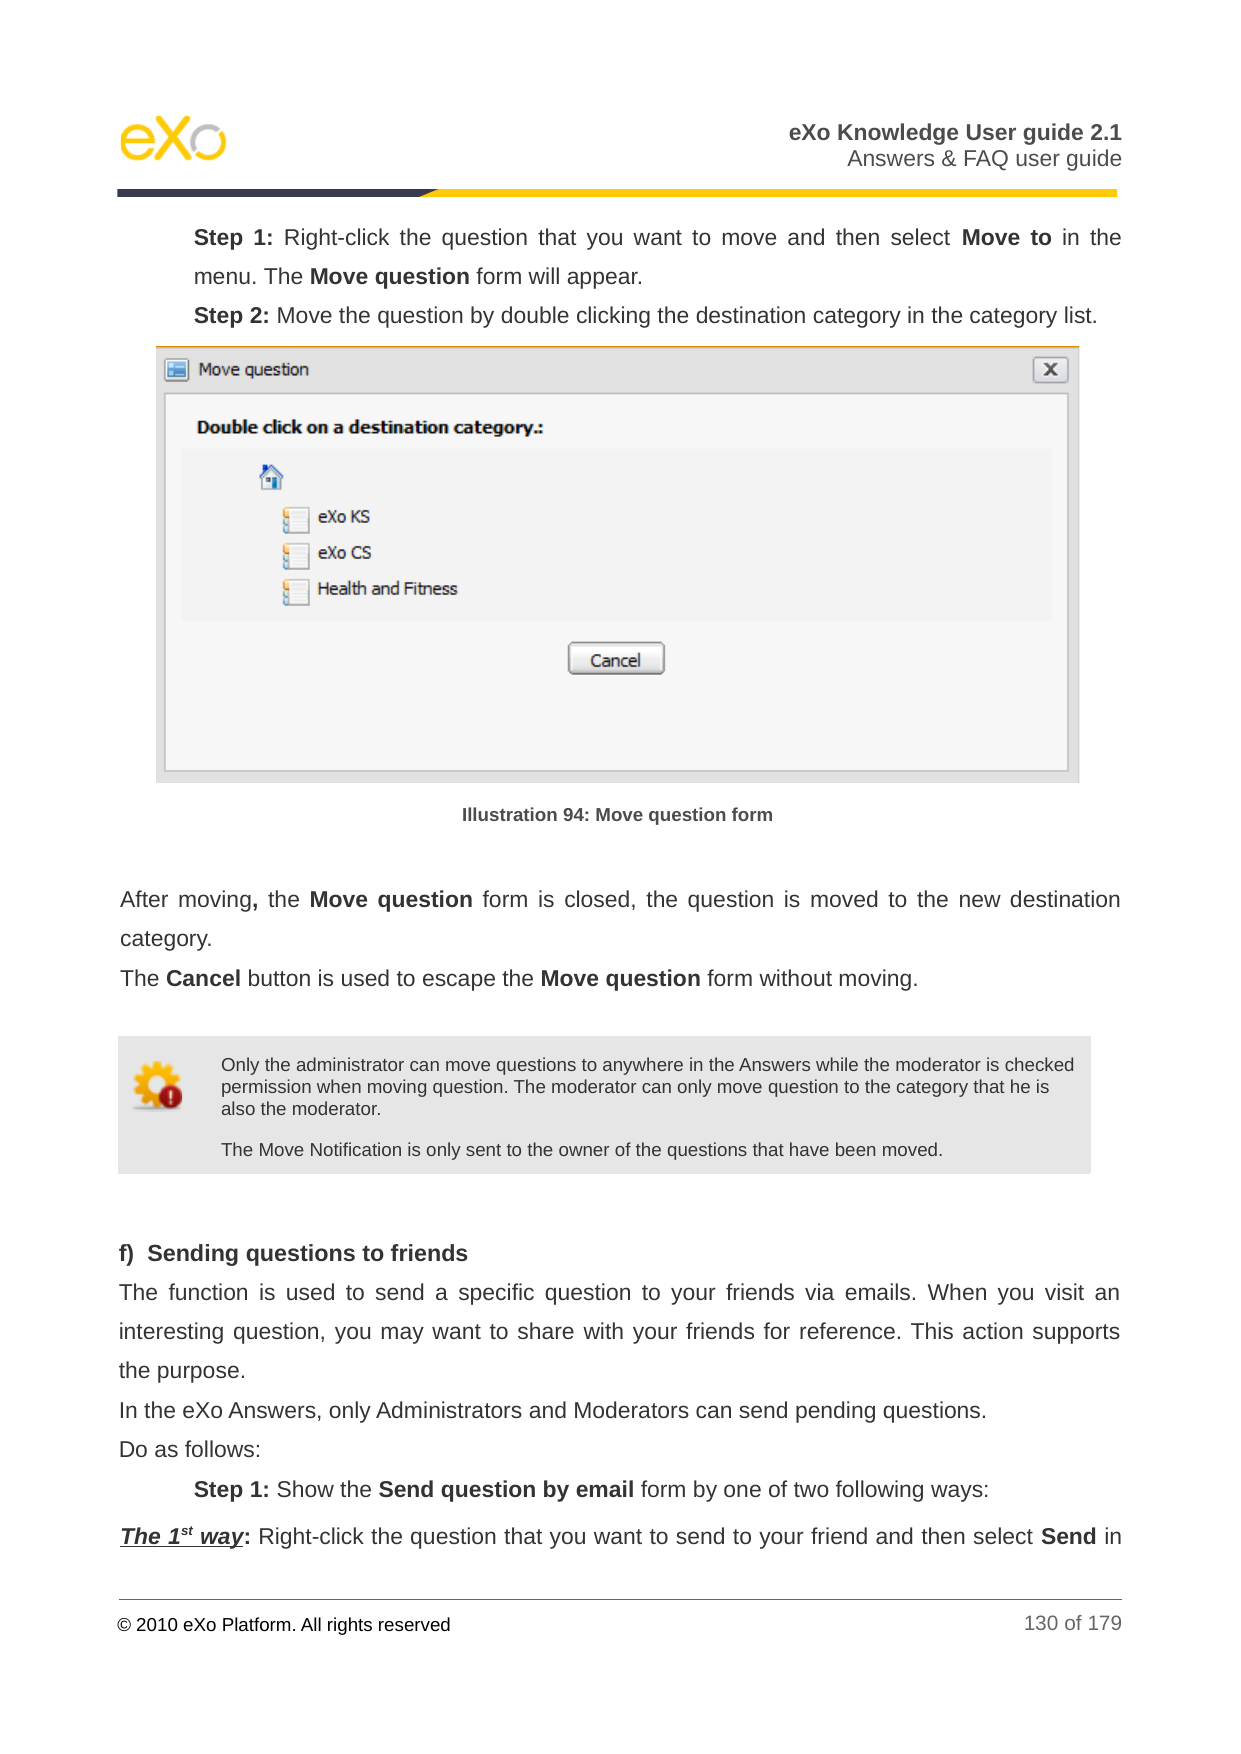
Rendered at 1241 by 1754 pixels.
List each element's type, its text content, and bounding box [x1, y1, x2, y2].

text Do as follows: [118, 1436, 1122, 1463]
subtitle Sending questions to friends [118, 1239, 1122, 1266]
picture [156, 346, 1080, 783]
list After moving, the Move question form is closed, the question is moved to the new destination category. [82, 886, 1122, 951]
text In the eXo Answers, only Administrators and Moderators can send pending questions. [118, 1397, 1122, 1423]
text The function is used to send a specific question to your friends via emails. When you visit an interesting question, you may want to share with your friends for reference. This action supports the purpose. [118, 1278, 1122, 1384]
table_header Only the administrator can move questions to anywhere in the Answers while the moderator is checked permission when moving question. The moderator can only move question to the category that he is also the moderator. The Move Notification is only sent to the owner of the questions that have been moved. [215, 1037, 1090, 1173]
list Step 1: Right-click the question that you want to move and then select Move to in the menu. The Move question form will appear. [156, 223, 1122, 289]
list The 1st way: Right-click the question that you want to send to your friend and then select Send in [82, 1523, 1122, 1549]
picture [117, 189, 1118, 197]
list Step 2: Move the question by double clicking the destination category in the category list. [156, 302, 1122, 329]
list Step 1: Show the Send question by email form by one of two following ways: [156, 1476, 1122, 1502]
list The Cancel button is used to escape the Move question form without moving. [82, 964, 1122, 991]
picture [132, 1061, 183, 1112]
list Illustration 94: Move question form [156, 783, 1079, 826]
table_header [119, 1037, 214, 1173]
picture [120, 115, 227, 161]
